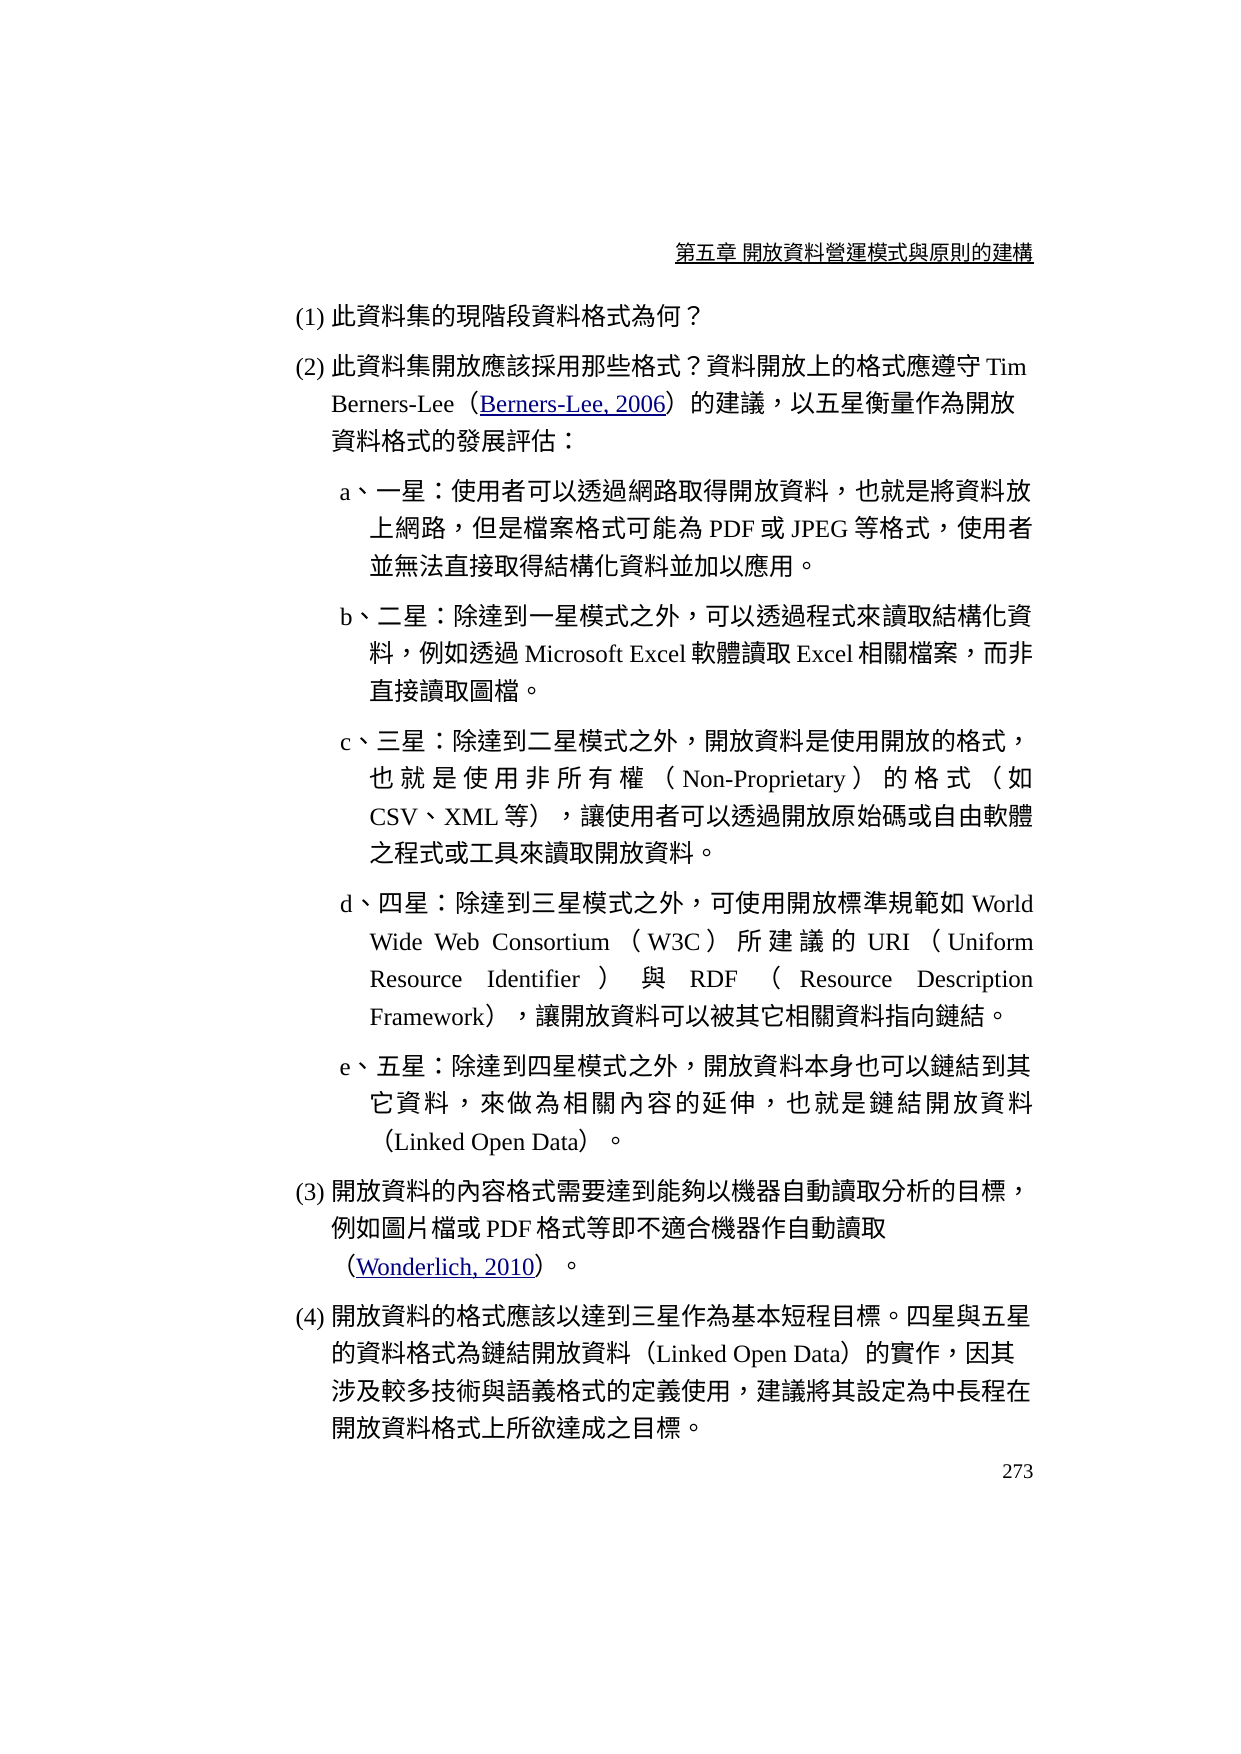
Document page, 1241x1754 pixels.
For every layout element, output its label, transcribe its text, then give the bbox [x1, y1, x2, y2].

text b、二星：除達到一星模式之外，可以透過程式來讀取結構化資料，例如透過Microsoft Excel軟體讀取Excel相關檔案，而非直接讀取圖檔。 [340, 595, 1033, 708]
list 此資料集開放應該採用那些格式？資料開放上的格式應遵守Tim Berners-Lee（Berners-Lee, 2006）的建議，以五星衡量作為開放資料格式的發展評估： [295, 345, 1033, 458]
list 此資料集的現階段資料格式為何？ [295, 295, 1033, 333]
text d、四星：除達到三星模式之外，可使用開放標準規範如World Wide Web Consortium（W3C）所建議的URI（Uniform Resource Identifier）與RDF（Resource Description Framework），讓開放資料可以被其它相關資料指向鏈結。 [340, 883, 1033, 1033]
list 開放資料的格式應該以達到三星作為基本短程目標。四星與五星的資料格式為鏈結開放資料（Linked Open Data）的實作，因其涉及較多技術與語義格式的定義使用，建議將其設定為中長程在開放資料格式上所欲達成之目標。 [295, 1295, 1033, 1445]
text c、三星：除達到二星模式之外，開放資料是使用開放的格式，也就是使用非所有權（Non-Proprietary）的格式（如CSV、XML等），讓使用者可以透過開放原始碼或自由軟體之程式或工具來讀取開放資料。 [340, 720, 1033, 870]
text a、一星：使用者可以透過網路取得開放資料，也就是將資料放上網路，但是檔案格式可能為PDF或JPEG等格式，使用者並無法直接取得結構化資料並加以應用。 [339, 470, 1033, 583]
list 開放資料的內容格式需要達到能夠以機器自動讀取分析的目標，例如圖片檔或PDF格式等即不適合機器作自動讀取（Wonderlich, 2010）。 [295, 1170, 1033, 1283]
text e、五星：除達到四星模式之外，開放資料本身也可以鏈結到其它資料，來做為相關內容的延伸，也就是鏈結開放資料（Linked Open Data）。 [339, 1045, 1033, 1158]
